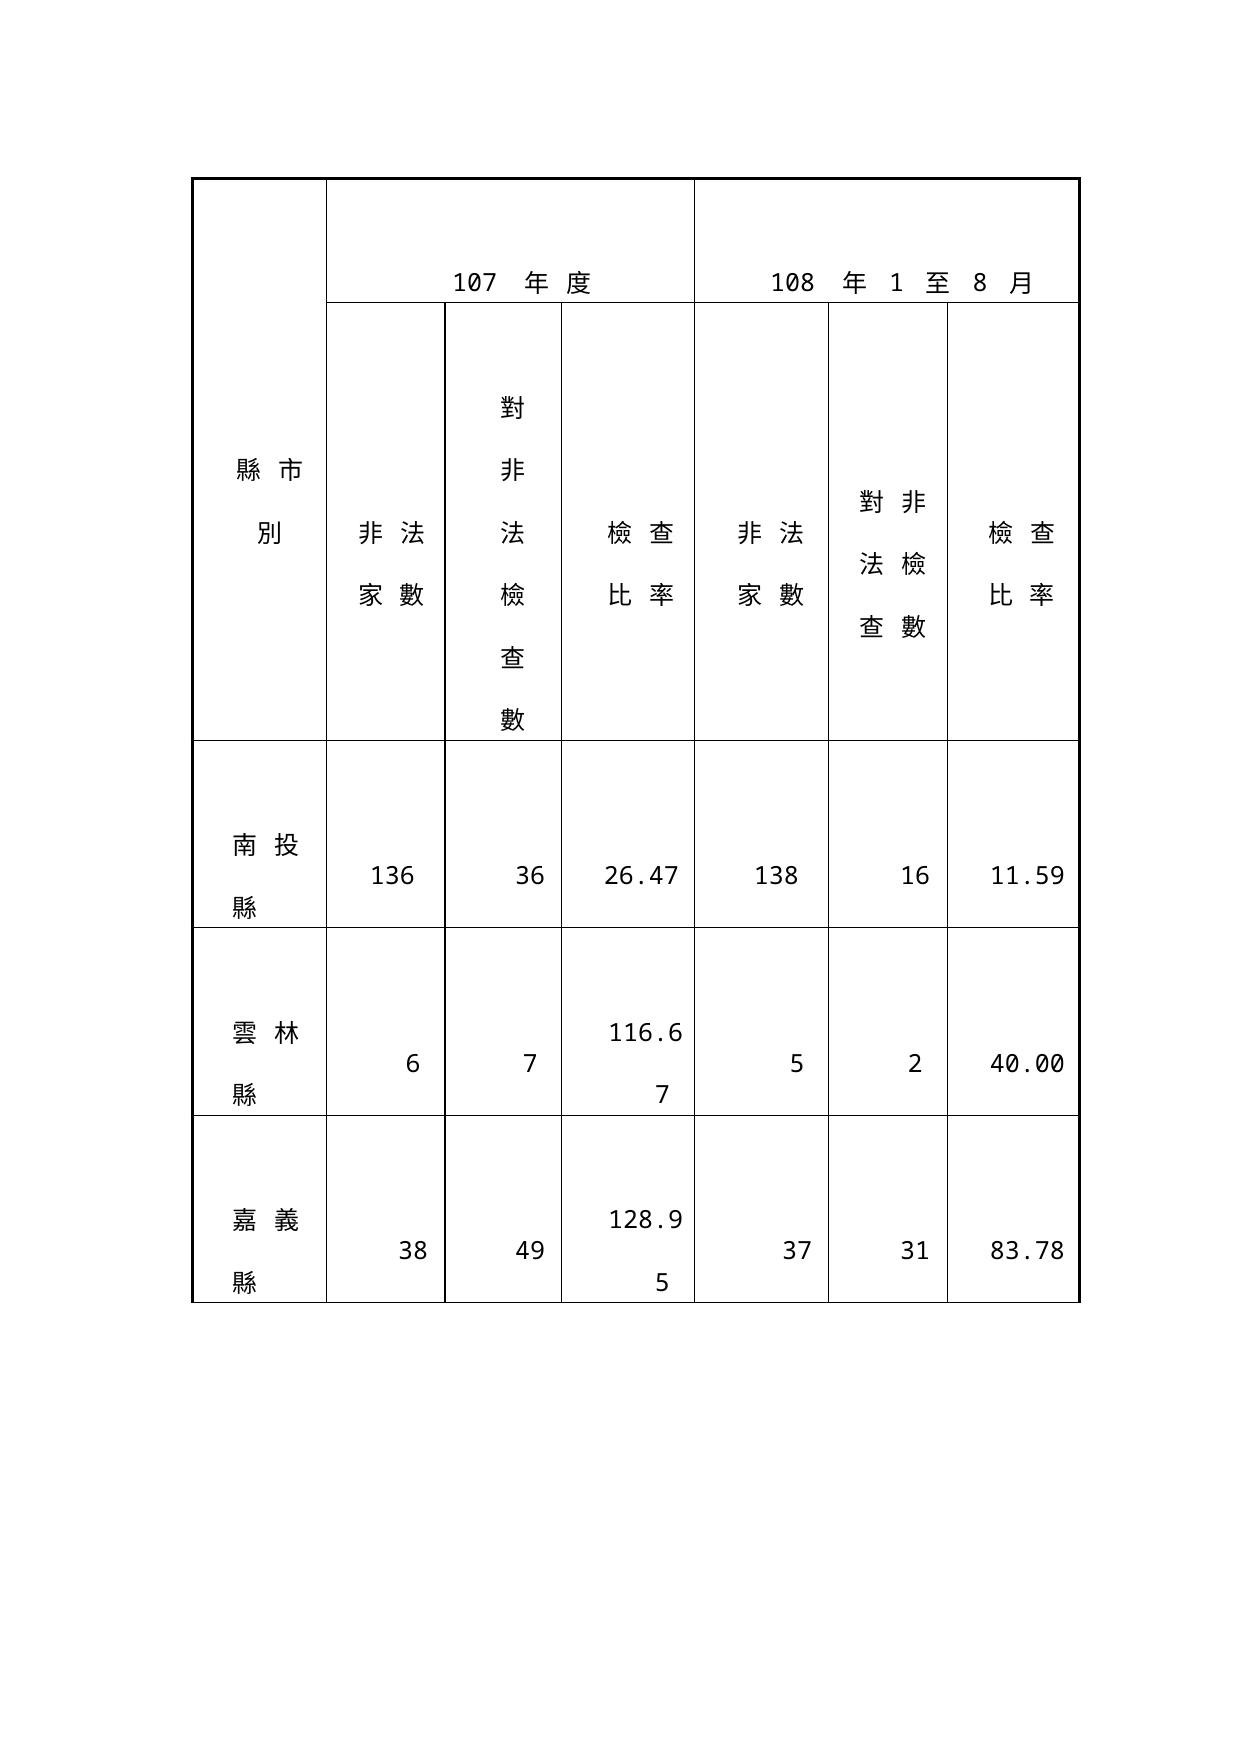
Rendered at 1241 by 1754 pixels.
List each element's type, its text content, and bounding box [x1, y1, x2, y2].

table_cell 136 [327, 741, 444, 927]
table_cell 2 [829, 928, 947, 1115]
table_cell 40.00 [948, 928, 1078, 1115]
table_cell 138 [695, 741, 828, 927]
table_cell 36 [446, 741, 561, 927]
table_cell 6 [327, 928, 444, 1115]
table_cell 116.67 [562, 928, 694, 1115]
table_cell 南投縣 [194, 741, 326, 927]
table_cell 49 [446, 1116, 561, 1302]
table_cell 雲林縣 [194, 928, 326, 1115]
table_cell 26.47 [562, 741, 694, 927]
table_cell 檢查比率 [948, 303, 1078, 740]
table_cell 檢查比率 [562, 303, 694, 740]
table_cell 嘉義縣 [194, 1116, 326, 1302]
table_cell 7 [446, 928, 561, 1115]
table_cell 128.95 [562, 1116, 694, 1302]
table_header 縣市別 [194, 180, 326, 740]
table_cell 非法家數 [327, 303, 444, 740]
table_cell 31 [829, 1116, 947, 1302]
table_cell 38 [327, 1116, 444, 1302]
table_cell 非法家數 [695, 303, 828, 740]
table_header 108年1至8月 [695, 180, 1078, 302]
table_cell 16 [829, 741, 947, 927]
table_cell 83.78 [948, 1116, 1078, 1302]
table_cell 11.59 [948, 741, 1078, 927]
table_cell 對非法檢查數 [446, 303, 561, 740]
table_cell 對非法檢查數 [829, 303, 947, 740]
table_cell 37 [695, 1116, 828, 1302]
table_header 107年度 [327, 180, 694, 302]
table_cell 5 [695, 928, 828, 1115]
